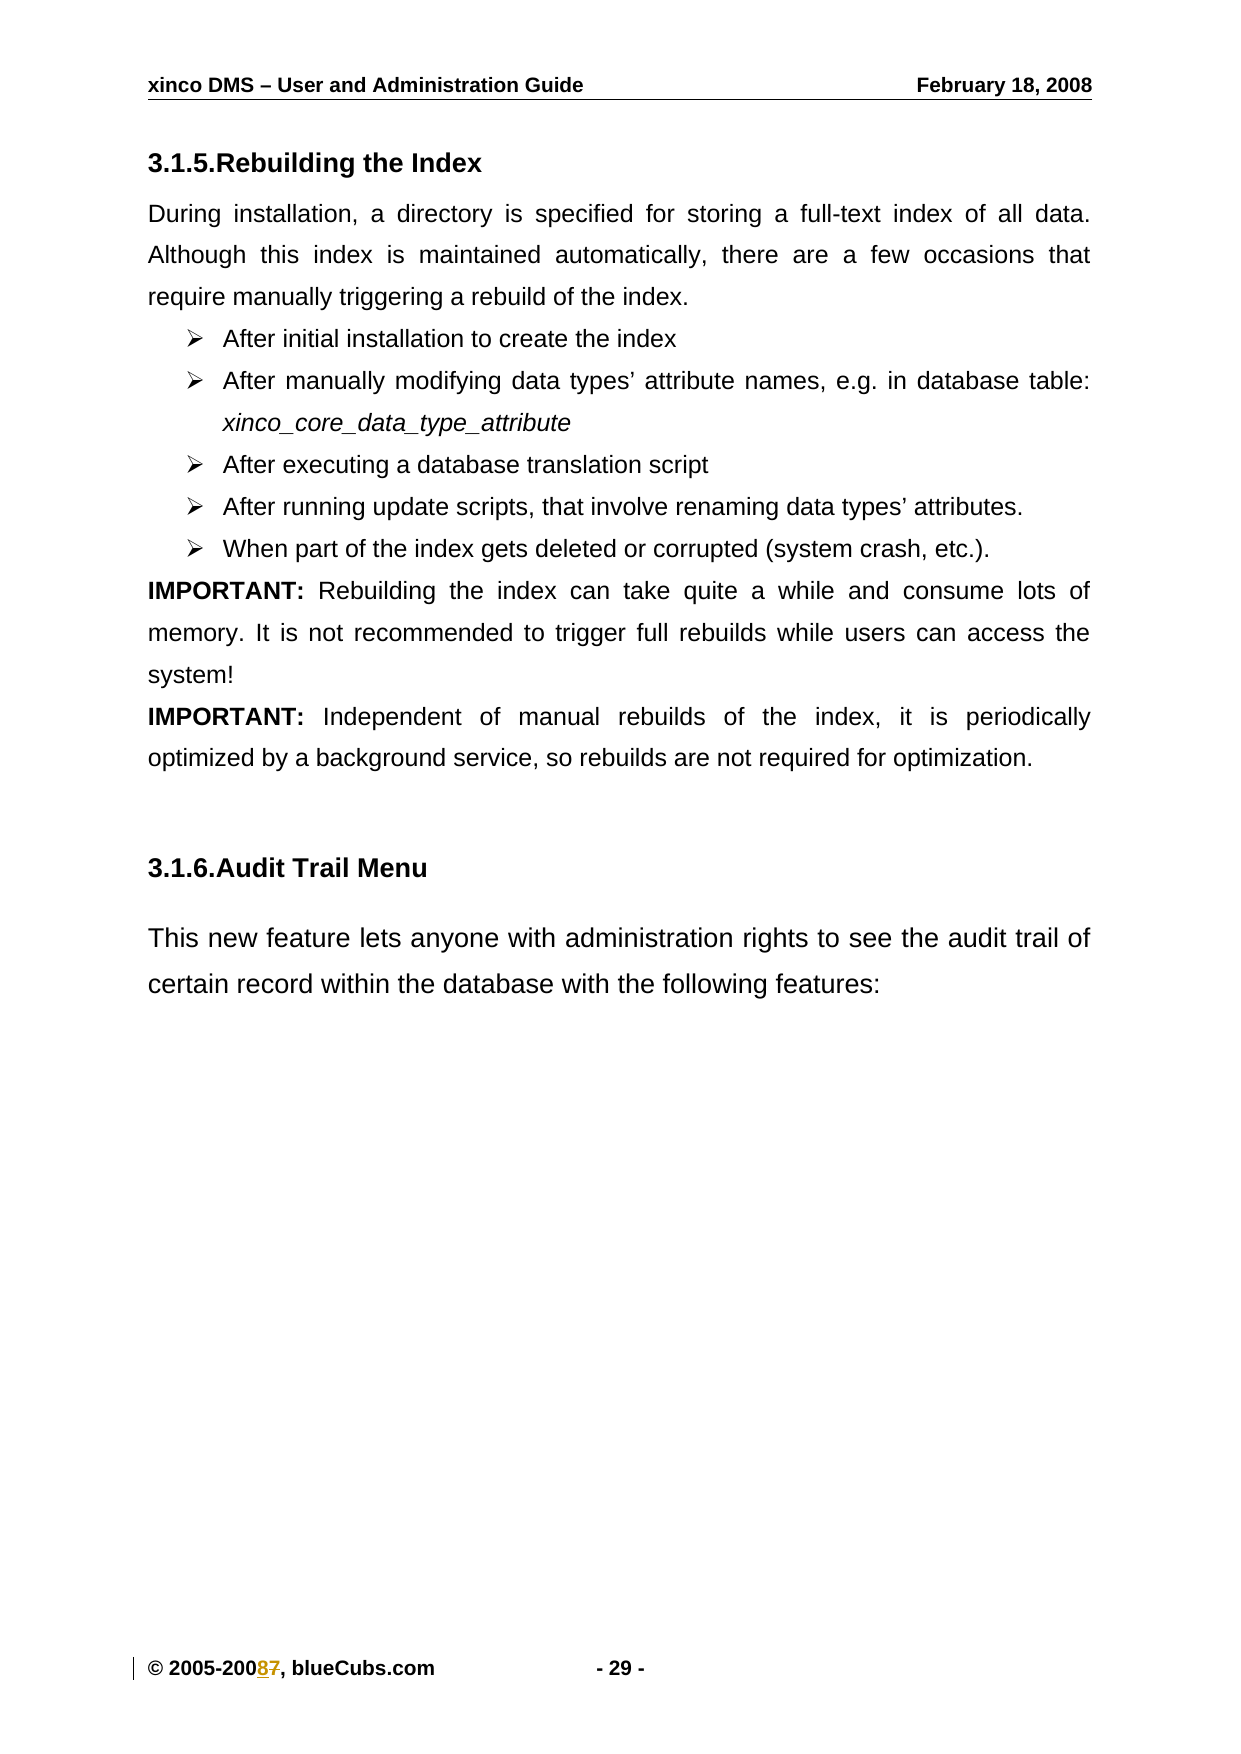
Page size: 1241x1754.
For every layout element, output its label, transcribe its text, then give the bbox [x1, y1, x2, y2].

list After initial installation to create the index [185, 325, 1092, 353]
list After manually modifying data types’ attribute names, e.g. in database table: xinco_core_data_type_attribute [185, 367, 1092, 437]
text During installation, a directory is specified for storing a full-text index of all data. Although this index is maintained automatically, there are a few occasions that require manually triggering a rebuild of the index. [148, 199, 1092, 311]
text IMPORTANT: Independent of manual rebuilds of the index, it is periodically optimized by a background service, so rebuilds are not required for optimization. [148, 702, 1092, 772]
list After running update scripts, that involve renaming data types’ attributes. [185, 493, 1092, 521]
list After executing a database translation script [185, 451, 1092, 479]
list When part of the index gets deleted or corrupted (system crash, etc.). [185, 535, 1092, 563]
subtitle Audit Trail Menu [148, 853, 1092, 883]
subtitle Rebuilding the Index [148, 148, 1092, 178]
text This new feature lets anyone with administration rights to see the audit trail of certain record within the database with the following features: [148, 923, 1092, 999]
text IMPORTANT: Rebuilding the index can take quite a while and consume lots of memory. It is not recommended to trigger full rebuilds while users can access the system! [148, 577, 1092, 688]
